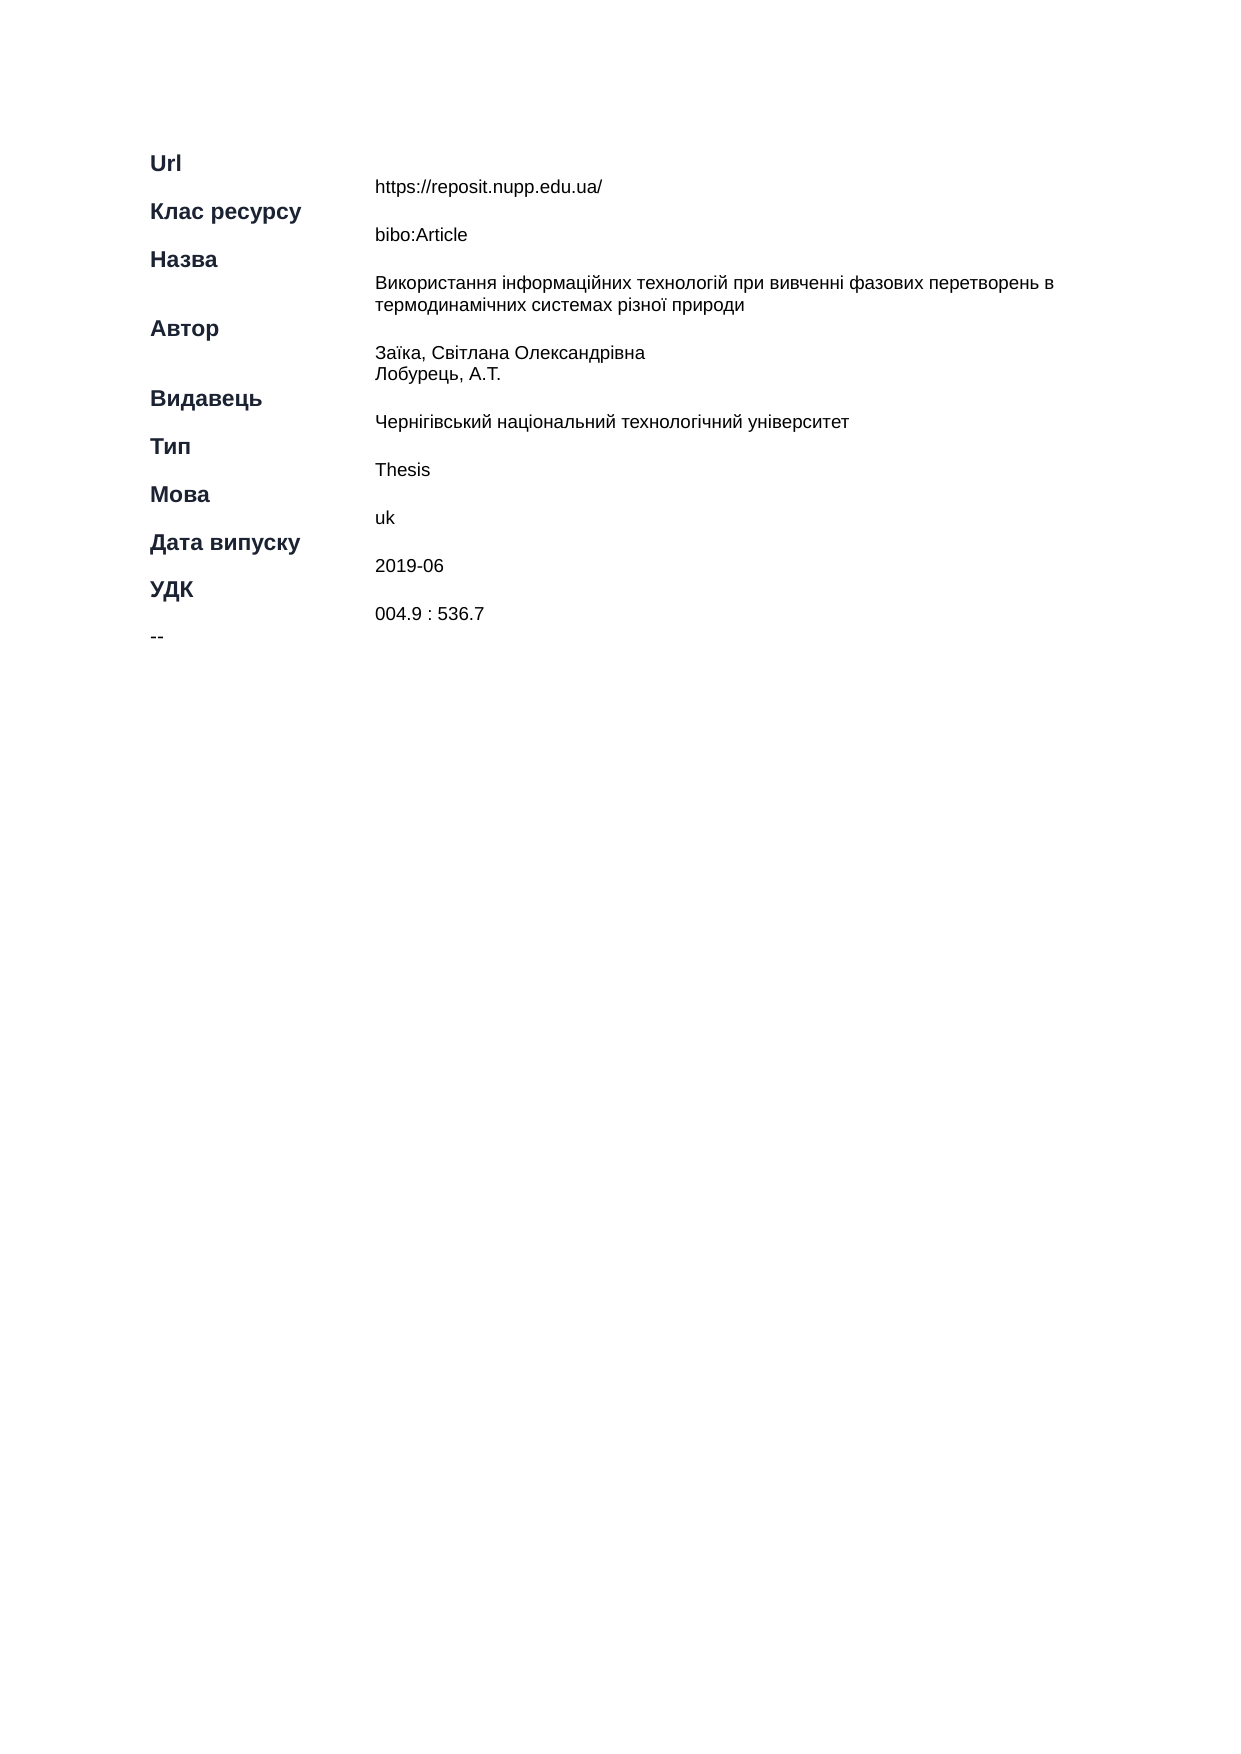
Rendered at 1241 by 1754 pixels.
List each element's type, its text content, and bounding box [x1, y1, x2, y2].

text Тип [150, 433, 1090, 459]
text 2019-06 [375, 555, 1090, 576]
text Видавець [150, 385, 1090, 411]
text Використання інформаційних технологій при вивченні фазових перетворень в термодинамічних системах різної природи [375, 272, 1090, 315]
text https://reposit.nupp.edu.ua/ [375, 176, 1090, 198]
text 004.9 : 536.7 [375, 603, 1090, 624]
text bibo:Article [375, 224, 1090, 246]
text Заїка, Світлана Олександрівна [375, 342, 1090, 363]
text Thesis [375, 459, 1090, 481]
text Автор [150, 315, 1090, 342]
text Назва [150, 246, 1090, 272]
text uk [375, 507, 1090, 528]
text УДК [150, 576, 1090, 603]
text -- [150, 624, 1090, 648]
text Url [150, 150, 1090, 176]
text Дата випуску [150, 528, 1090, 555]
text Лобурець, А.Т. [375, 363, 1090, 385]
text Клас ресурсу [150, 198, 1090, 224]
text Чернігівський національний технологічний університет [375, 411, 1090, 433]
text Мова [150, 481, 1090, 507]
